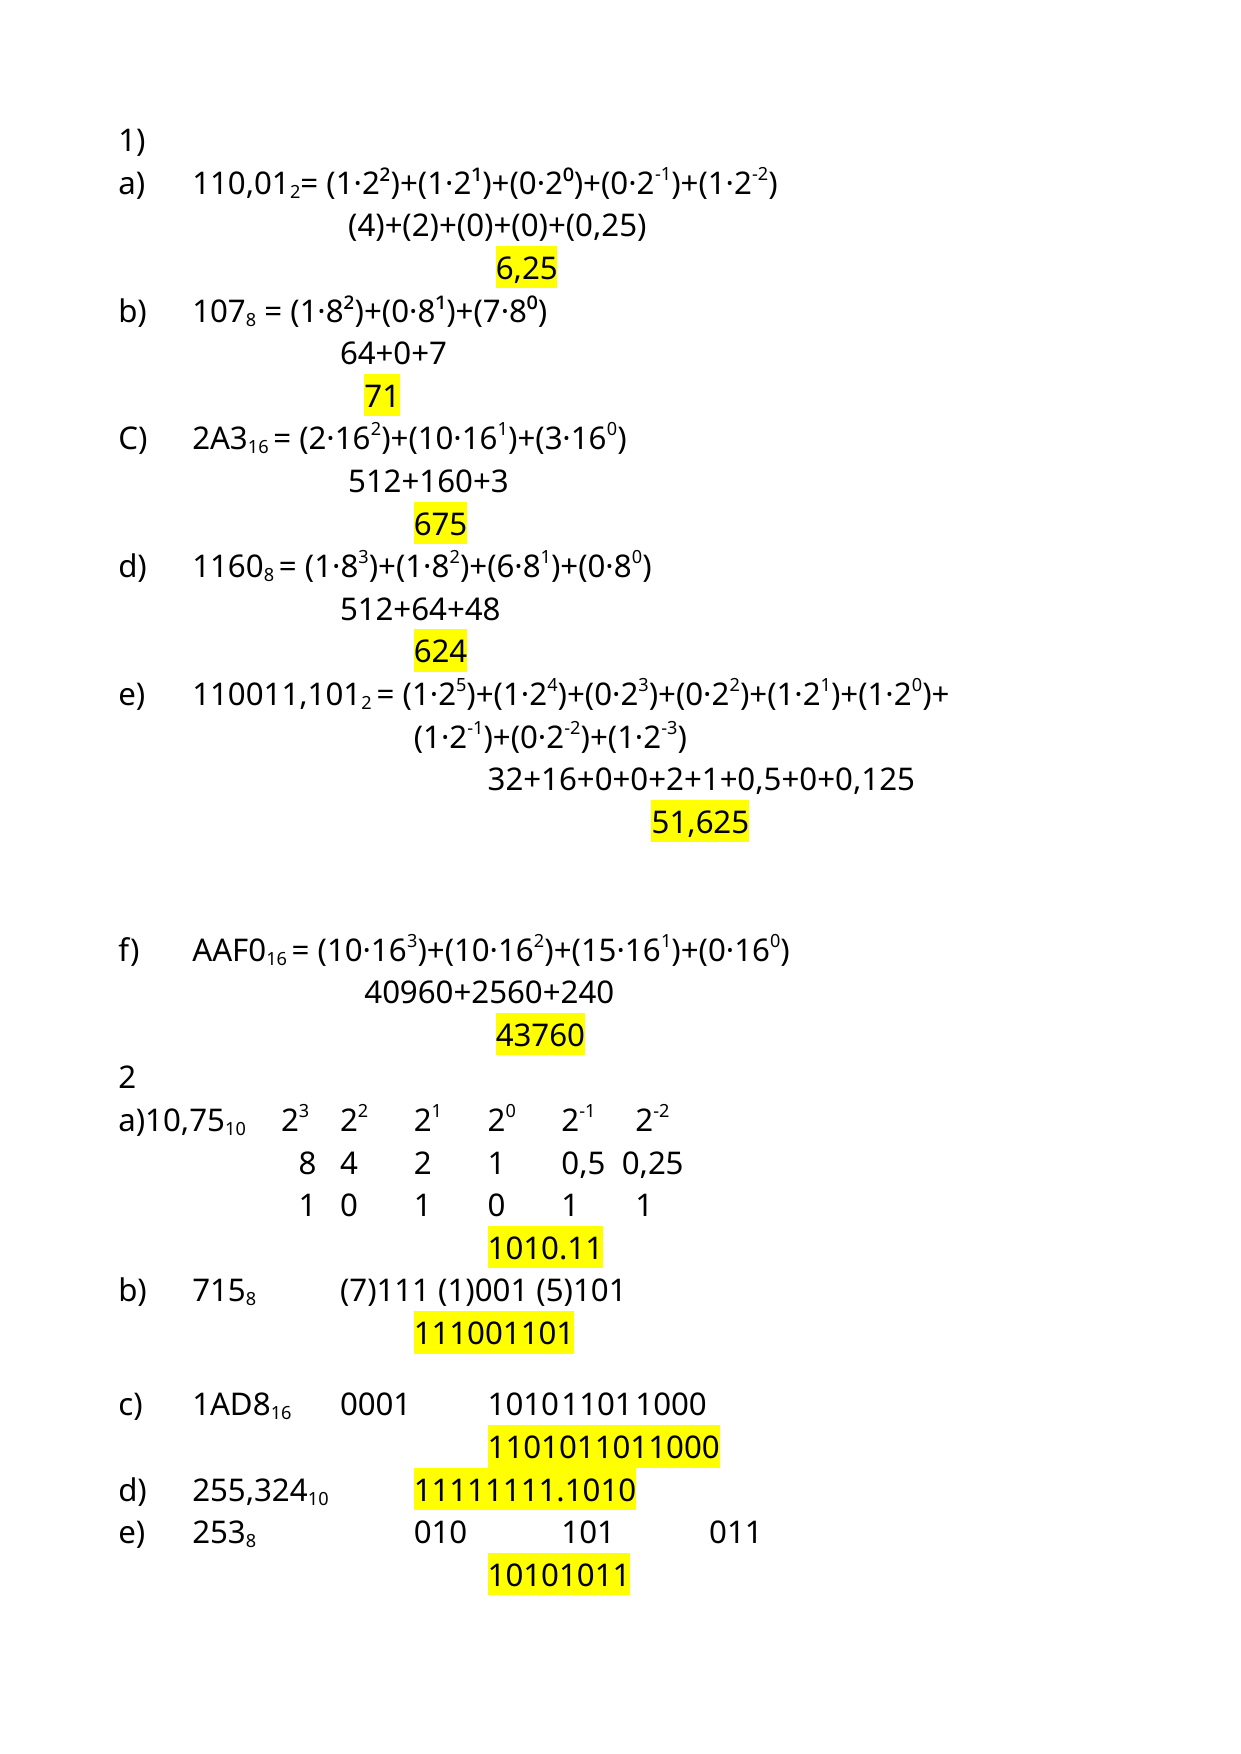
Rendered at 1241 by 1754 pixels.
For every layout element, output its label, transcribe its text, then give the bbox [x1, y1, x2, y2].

text 675 [118, 502, 1122, 544]
text 32+16+0+0+2+1+0,5+0+0,125 [118, 757, 1122, 800]
text 10101011 [118, 1553, 1122, 1595]
text 1101011011000 [118, 1425, 1122, 1468]
text 624 [118, 629, 1122, 672]
text f) AAF016 = (10·163)+(10·162)+(15·161)+(0·160) [118, 928, 1122, 970]
text 71 [118, 374, 1122, 416]
text 43760 [118, 1013, 1122, 1055]
text 64+0+7 [118, 331, 1122, 374]
text 512+64+48 [118, 587, 1122, 629]
text (4)+(2)+(0)+(0)+(0,25) [118, 203, 1122, 246]
text 111001101 [118, 1311, 1122, 1354]
text 8 4 2 1 0,5 0,25 [118, 1141, 1122, 1183]
text b) 1078 = (1·8²)+(0·8¹)+(7·8⁰) [118, 288, 1122, 331]
text b) 7158 (7)111 (1)001 (5)101 [118, 1268, 1122, 1311]
text 51,625 [118, 800, 1122, 842]
text 1 0 1 0 1 1 [118, 1183, 1122, 1226]
text c) 1AD816 0001 1010 1101 1000 [118, 1382, 1122, 1425]
text C) 2A316 = (2·162)+(10·161)+(3·160) [118, 416, 1122, 459]
text d) 255,32410 11111111.1010 [118, 1468, 1122, 1510]
text a)10,7510 23 22 21 20 2-1 2-2 [118, 1098, 1122, 1141]
text a) 110,012= (1·2²)+(1·2¹)+(0·2⁰)+(0·2-1)+(1·2-2) [118, 161, 1122, 203]
text 40960+2560+240 [118, 970, 1122, 1013]
text 6,25 [118, 246, 1122, 288]
text e) 2538 010 101 011 [118, 1510, 1122, 1553]
text 1010.11 [118, 1226, 1122, 1268]
text e) 110011,1012 = (1·25)+(1·24)+(0·23)+(0·22)+(1·21)+(1·20)+ (1·2-1)+(0·2-2)+(1·2-3) [118, 672, 1122, 757]
text d) 11608 = (1·83)+(1·82)+(6·81)+(0·80) [118, 544, 1122, 587]
text 512+160+3 [118, 459, 1122, 502]
text 2 [118, 1055, 1122, 1098]
text 1) [118, 118, 1122, 161]
